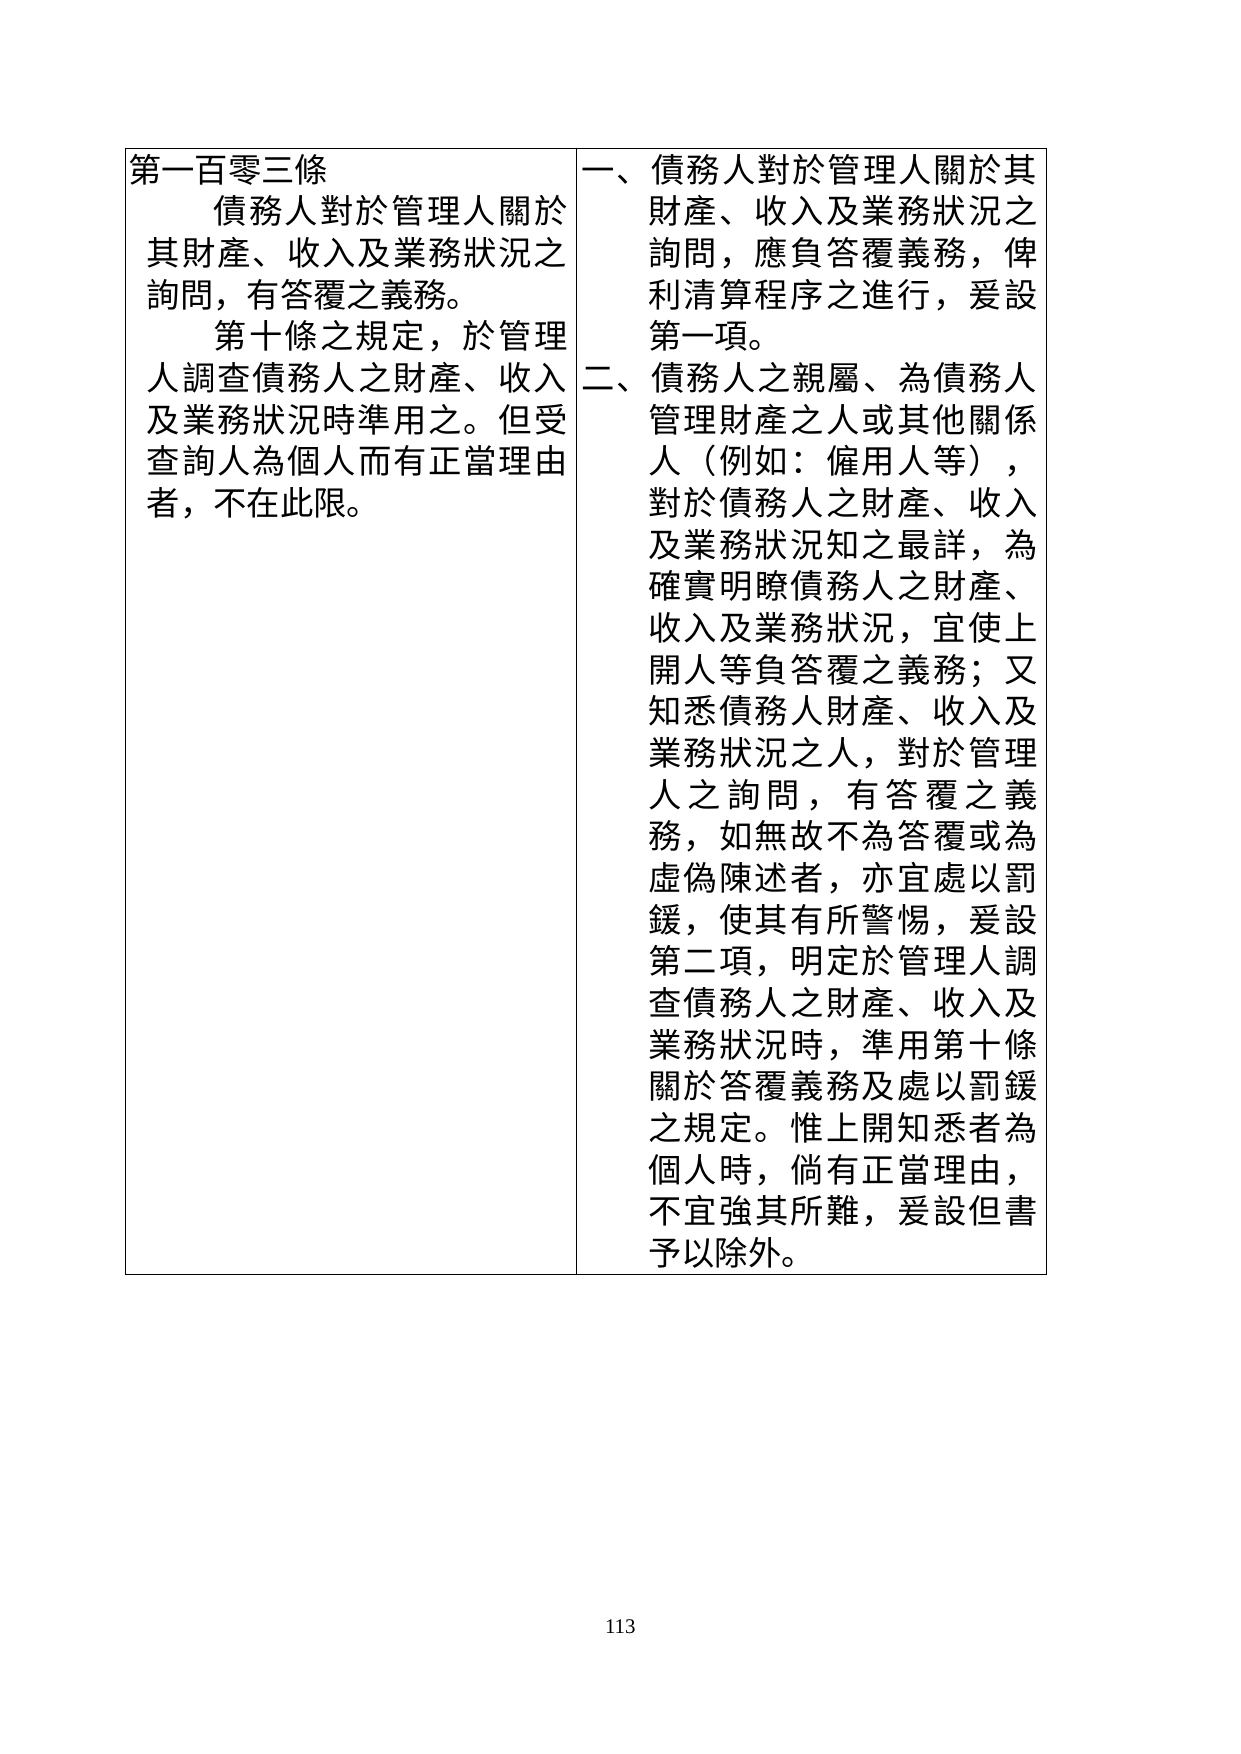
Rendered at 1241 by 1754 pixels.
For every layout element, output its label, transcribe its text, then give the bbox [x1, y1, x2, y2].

table_cell 第一百零三條 債務人對於管理人關於其財產、收入及業務狀況之詢問，有答覆之義務。 第十條之規定，於管理人調查債務人之財產、收入及業務狀況時準用之。但受查詢人為個人而有正當理由者，不在此限。 [126, 149, 576, 1274]
table_cell 一、債務人對於管理人關於其財產、收入及業務狀況之詢問，應負答覆義務，俾利清算程序之進行，爰設第一項。 二、債務人之親屬、為債務人管理財產之人或其他關係人（例如：僱用人等），對於債務人之財產、收入及業務狀況知之最詳，為確實明瞭債務人之財產、收入及業務狀況，宜使上開人等負答覆之義務；又知悉債務人財產、收入及業務狀況之人，對於管理人之詢問，有答覆之義務，如無故不為答覆或為虛偽陳述者，亦宜處以罰鍰，使其有所警惕，爰設第二項，明定於管理人調查債務人之財產、收入及業務狀況時，準用第十條關於答覆義務及處以罰鍰之規定。惟上開知悉者為個人時，倘有正當理由，不宜強其所難，爰設但書予以除外。 [577, 149, 1046, 1274]
